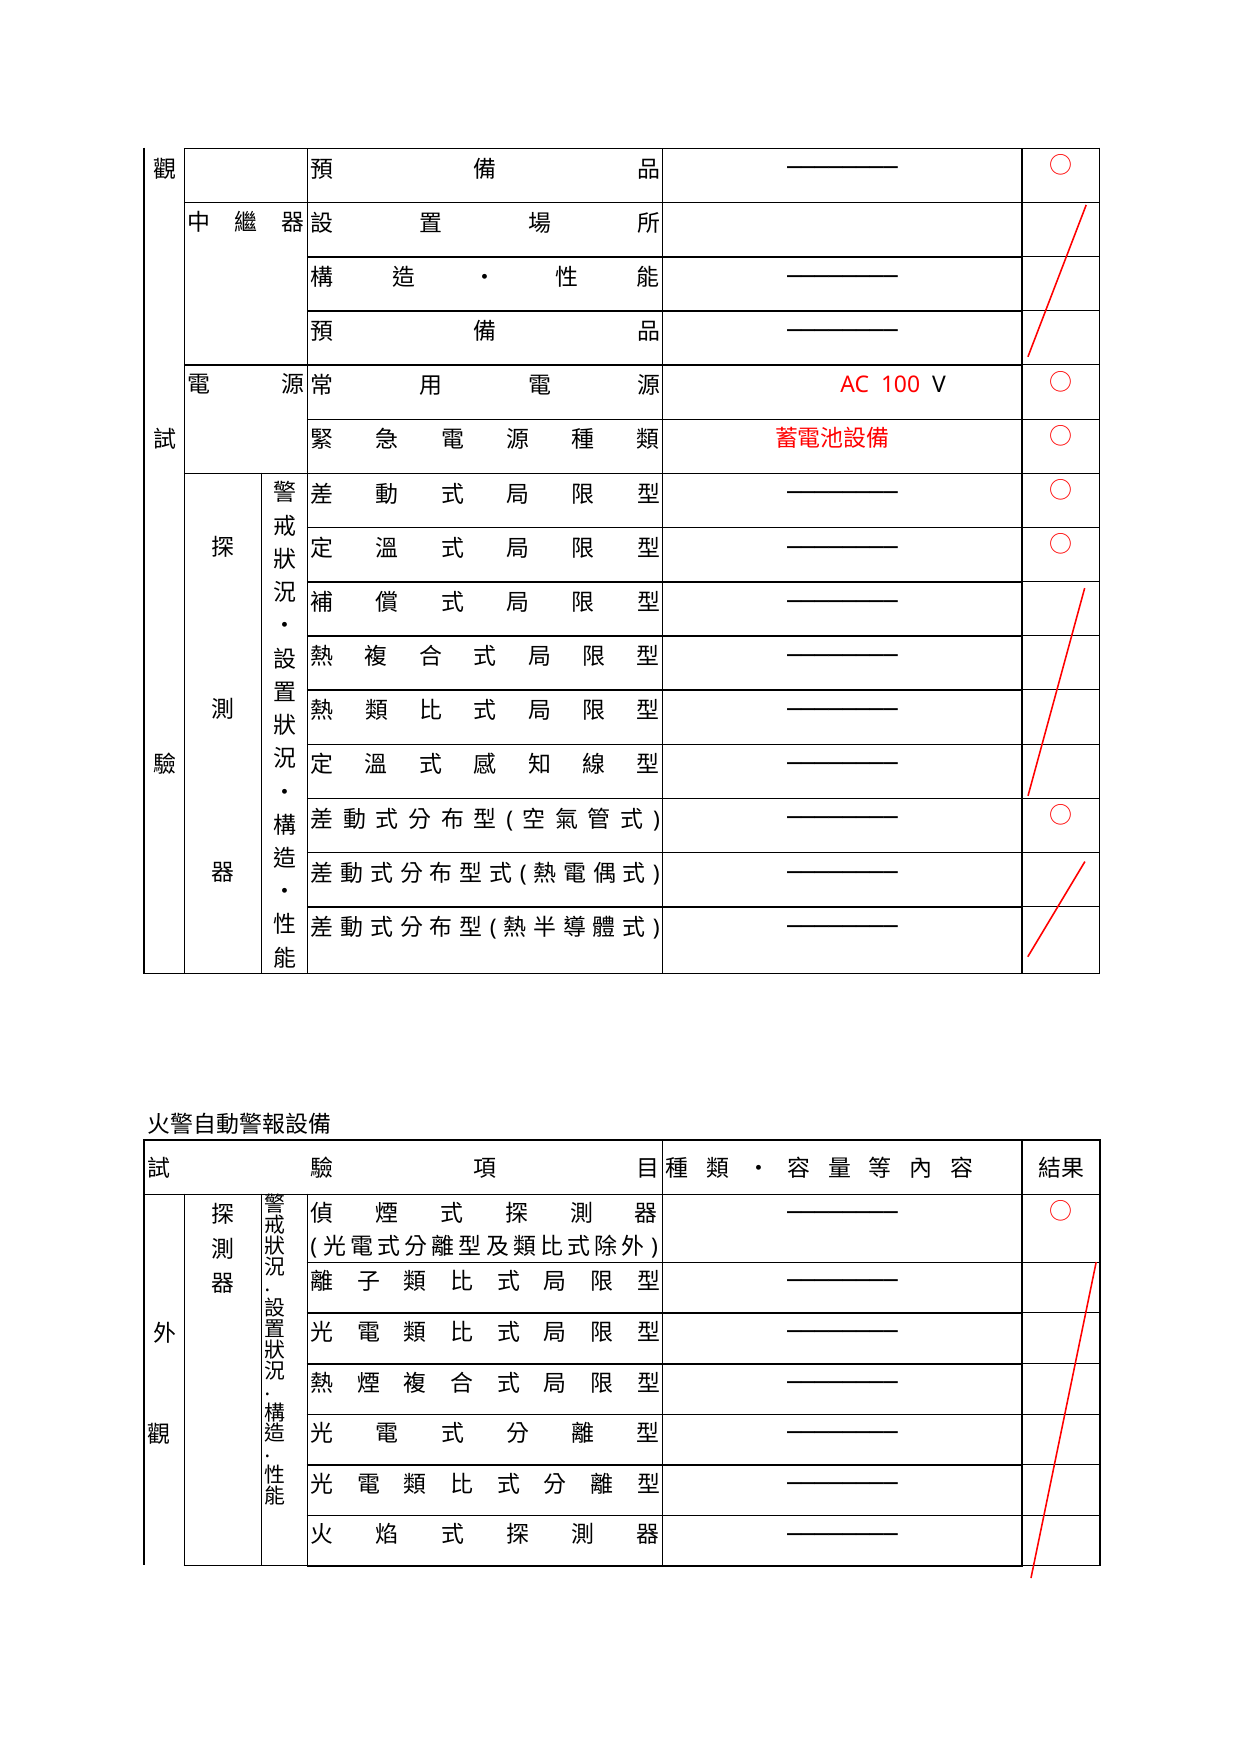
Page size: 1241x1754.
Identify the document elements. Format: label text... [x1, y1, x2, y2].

table_cell [1023, 853, 1099, 906]
table_cell 中繼器 [185, 203, 307, 364]
table_cell ──────── [663, 258, 1021, 310]
table_cell [145, 256, 184, 310]
table_cell [145, 1464, 184, 1515]
table_cell 探 測 器 [185, 1195, 261, 1565]
table_cell [1077, 1313, 1099, 1363]
table_cell [145, 798, 184, 852]
table_cell ──────── [663, 1466, 1021, 1515]
table_header 種類‧容量等內容 [663, 1141, 1021, 1193]
table_cell 電源 [185, 366, 307, 473]
table_cell ○ [1023, 149, 1099, 202]
table_cell [185, 906, 261, 973]
table_cell 警戒狀況‧ 設置狀況‧ 構造‧ 性能 [262, 474, 307, 973]
table_cell [145, 202, 184, 256]
table_cell 差動式分布型(空氣管式) [308, 799, 662, 852]
table_cell ──────── [663, 1263, 1021, 1312]
table_cell 熱煙複合式局限型 [308, 1365, 662, 1413]
table_cell 探 [185, 527, 261, 581]
table_cell [1023, 1415, 1063, 1464]
table_cell ──────── [663, 799, 1021, 852]
table_cell 設置場所 [308, 203, 662, 256]
table_cell [1067, 1364, 1099, 1413]
table_cell ──────── [663, 1195, 1021, 1262]
table_cell [185, 474, 261, 527]
table_cell 定溫式感知線型 [308, 745, 662, 798]
table_cell [145, 1515, 184, 1565]
table_cell 光電式分離型 [308, 1415, 662, 1464]
table_cell [1023, 745, 1099, 798]
table_cell [1023, 1313, 1084, 1363]
table_cell [145, 527, 184, 581]
table_cell ──────── [663, 853, 1021, 906]
table_cell 熱複合式局限型 [308, 637, 662, 689]
table_cell 構造‧性能 [308, 258, 662, 310]
table_cell [145, 364, 184, 418]
table_cell 警戒 狀況 ‧ 設 置狀 況 ‧ 構造 ‧ 性 能 [262, 1195, 307, 1565]
table_cell [185, 798, 261, 852]
table_cell [1056, 1415, 1099, 1464]
table_cell ──────── [663, 637, 1021, 689]
table_cell 差動式分布型(熱半導體式) [308, 908, 662, 973]
table_cell 熱類比式局限型 [308, 691, 662, 743]
table_cell [145, 310, 184, 364]
table_cell ○ [1023, 474, 1099, 527]
table_cell ──────── [663, 691, 1021, 743]
table_cell 光電類比式分離型 [308, 1466, 662, 1515]
table_cell [1023, 257, 1065, 310]
table_cell 定溫式局限型 [308, 528, 662, 581]
table_cell [145, 689, 184, 743]
table_cell 蓄電池設備 [663, 420, 1021, 473]
table_cell [145, 906, 184, 973]
table_cell [145, 1262, 184, 1312]
table_cell [185, 744, 261, 798]
table_cell ──────── [663, 312, 1021, 364]
table_cell ──────── [663, 149, 1021, 202]
table_cell ──────── [663, 1365, 1021, 1413]
table_cell [1044, 690, 1099, 743]
table_cell AC 100 V [663, 366, 1021, 418]
table_cell [1023, 203, 1099, 256]
table_cell ──────── [663, 1516, 1021, 1565]
table_cell 預備品 [308, 312, 662, 364]
table_cell [145, 635, 184, 689]
table_cell [1048, 257, 1099, 310]
table_cell [145, 1363, 184, 1413]
table_cell ──────── [663, 474, 1021, 527]
table_cell [1023, 1263, 1094, 1312]
table_cell [145, 852, 184, 906]
table_cell 差動式局限型 [308, 474, 662, 527]
table_cell 預備品 [308, 149, 662, 202]
table_cell ──────── [663, 528, 1021, 581]
table_cell [145, 473, 184, 527]
table_cell 器 [185, 852, 261, 906]
table_cell 離子類比式局限型 [308, 1263, 662, 1312]
table_cell [185, 581, 261, 635]
table_cell 火焰式探測器 [308, 1516, 662, 1565]
table_cell 光電類比式局限型 [308, 1314, 662, 1363]
table_cell ○ [1023, 365, 1099, 418]
table_cell ──────── [663, 1415, 1021, 1464]
table_cell 試 [145, 419, 184, 473]
table_cell 觀 [145, 1414, 184, 1464]
table_cell [145, 1195, 184, 1262]
table_cell ──────── [663, 583, 1021, 635]
table_cell ──────── [663, 908, 1021, 973]
table_cell [1023, 690, 1055, 743]
table_cell 觀 [145, 148, 184, 202]
table_cell 緊急電源種類 [308, 420, 662, 473]
table_cell [1023, 1516, 1042, 1565]
table_cell 驗 [145, 744, 184, 798]
table_header 試驗項目 [145, 1141, 662, 1193]
table_cell [1087, 1263, 1099, 1312]
table_cell ○ [1023, 1195, 1099, 1262]
table_cell [1023, 582, 1099, 635]
text 火警自動警報設備 [148, 1106, 1092, 1139]
table_cell 受信總機 [185, 149, 307, 202]
table_cell 外 [145, 1312, 184, 1363]
table_cell [1023, 1364, 1074, 1413]
table_cell [185, 635, 261, 689]
table_cell [1023, 636, 1070, 689]
table_cell [1035, 1516, 1099, 1565]
table_cell ──────── [663, 745, 1021, 798]
table_cell ○ [1023, 528, 1099, 581]
table_cell 常用電源 [308, 366, 662, 418]
table_cell [145, 581, 184, 635]
table_cell ──────── [663, 1314, 1021, 1363]
table_cell [1023, 311, 1099, 364]
table_cell [1059, 636, 1099, 689]
table_cell 補償式局限型 [308, 583, 662, 635]
table_cell 偵煙式探測器 (光電式分離型及類比式除外) [308, 1195, 662, 1262]
table_cell [663, 203, 1021, 256]
table_header 結果 [1023, 1141, 1099, 1193]
table_cell [1023, 907, 1099, 973]
table_cell 測 [185, 689, 261, 743]
table_cell [1023, 1465, 1053, 1515]
table_cell [1046, 1465, 1099, 1515]
table_cell 差動式分布型式(熱電偶式) [308, 853, 662, 906]
table_cell ○ [1023, 420, 1099, 473]
table_cell ○ [1023, 799, 1099, 852]
